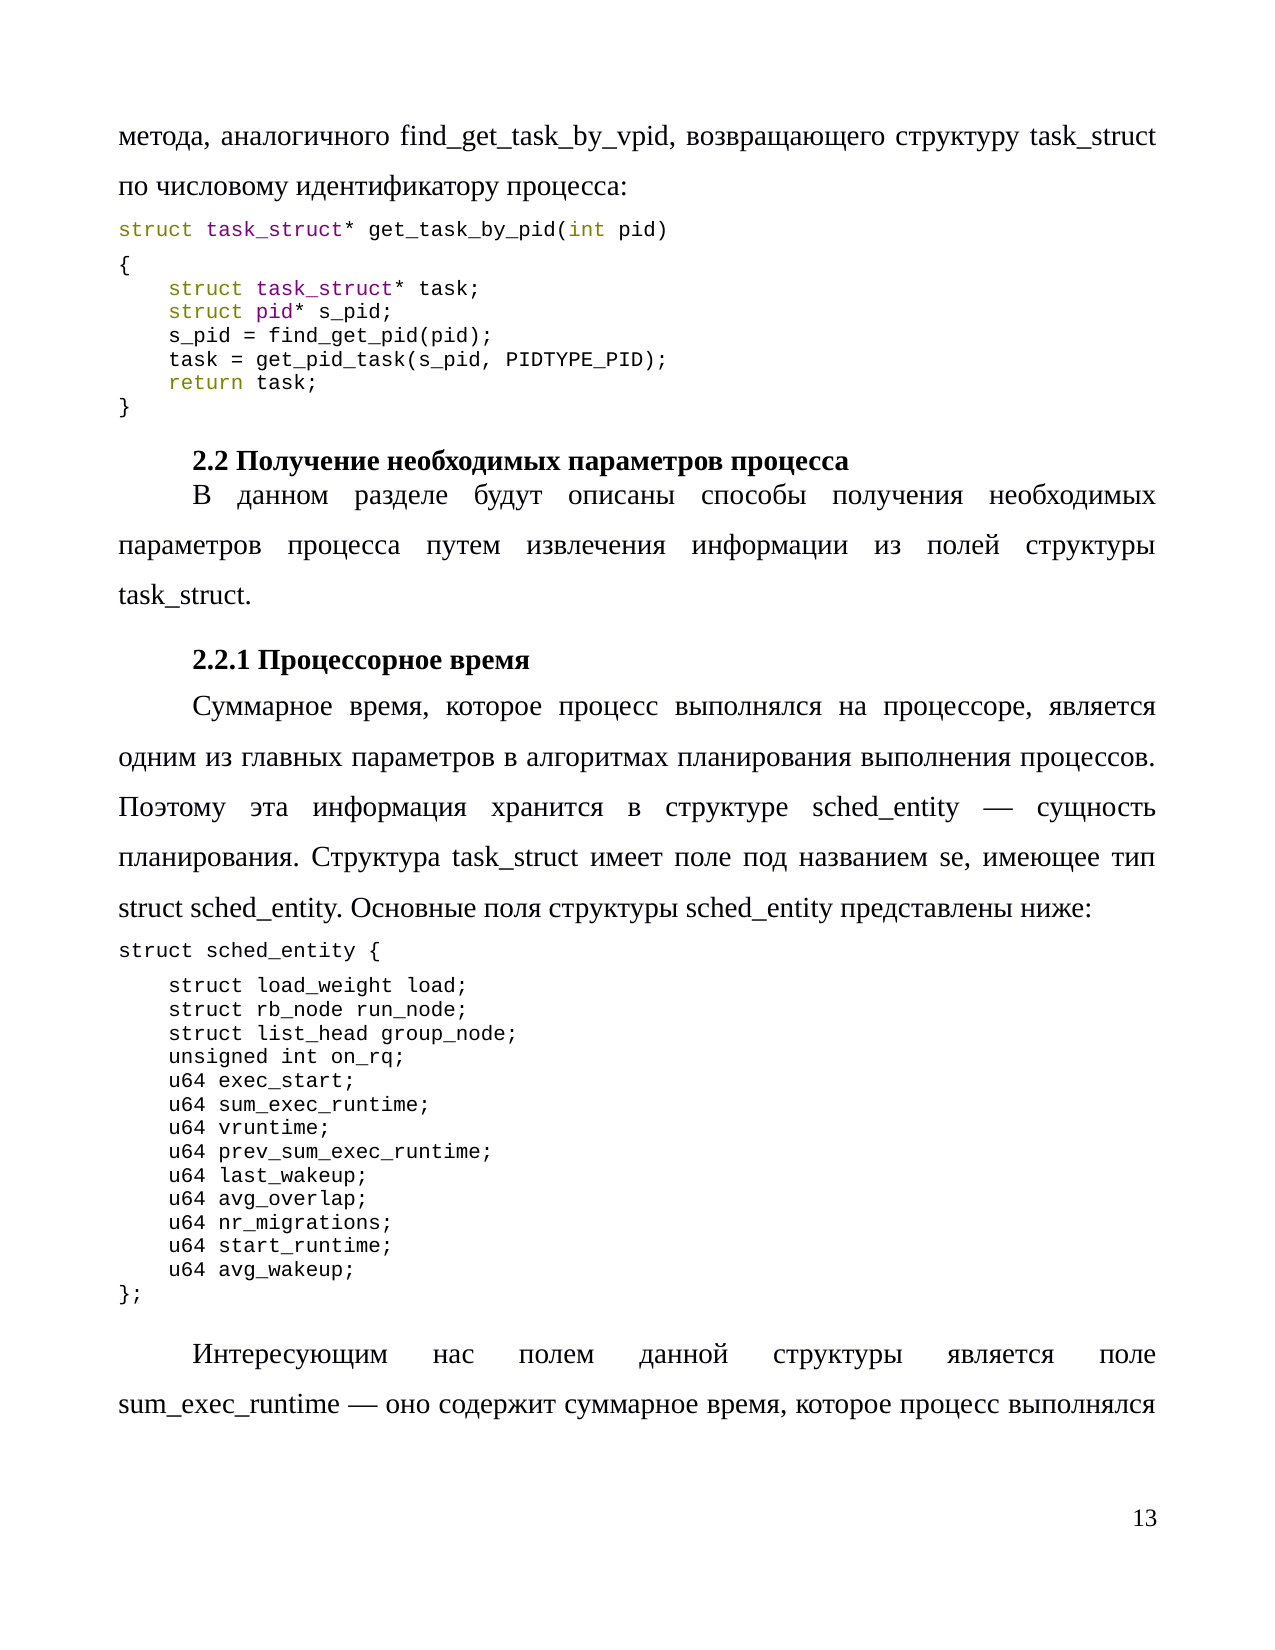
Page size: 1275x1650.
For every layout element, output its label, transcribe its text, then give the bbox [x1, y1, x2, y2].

text struct rb_node run_node; [118, 999, 1157, 1023]
text { [118, 254, 1157, 278]
text unsigned int on_rq; [118, 1046, 1157, 1070]
text u64 vruntime; [118, 1117, 1157, 1141]
text u64 avg_overlap; [118, 1188, 1157, 1212]
text task = get_pid_task(s_pid, PIDTYPE_PID); [118, 349, 1157, 372]
text u64 sum_exec_runtime; [118, 1094, 1157, 1117]
text В данном разделе будут описаны способы получения необходимых параметров процесса путем извлечения информации из полей структуры task_struct. [118, 477, 1157, 611]
subtitle 2.2.1 Процессорное время [118, 642, 1157, 676]
text return task; [118, 372, 1157, 396]
text struct pid* s_pid; [118, 301, 1157, 325]
text struct load_weight load; [118, 975, 1157, 999]
text u64 last_wakeup; [118, 1164, 1157, 1188]
text метода, аналогичного find_get_task_by_vpid, возвращающего структуру task_struct по числовому идентификатору процесса: [118, 118, 1157, 202]
text }; [118, 1283, 1157, 1306]
text u64 nr_migrations; [118, 1212, 1157, 1236]
text u64 prev_sum_exec_runtime; [118, 1141, 1157, 1164]
text u64 avg_wakeup; [118, 1259, 1157, 1283]
text } [118, 396, 1157, 420]
text s_pid = find_get_pid(pid); [118, 325, 1157, 349]
text struct sched_entity { [118, 940, 1157, 964]
text struct list_head group_node; [118, 1023, 1157, 1046]
text struct task_struct* get_task_by_pid(int pid) [118, 219, 1157, 242]
text struct task_struct* task; [118, 278, 1157, 301]
subtitle 2.2 Получение необходимых параметров процесса [118, 443, 1157, 477]
text u64 exec_start; [118, 1070, 1157, 1094]
text u64 start_runtime; [118, 1236, 1157, 1259]
text Интересующим нас полем данной структуры является поле sum_exec_runtime — оно содержит суммарное время, которое процесс выполнялся [118, 1336, 1157, 1420]
text Суммарное время, которое процесс выполнялся на процессоре, является одним из главных параметров в алгоритмах планирования выполнения процессов. Поэтому эта информация хранится в структуре sched_entity — сущность планирования. Структура task_struct имеет поле под названием se, имеющее тип struct sched_entity. Основные поля структуры sched_entity представлены ниже: [118, 688, 1157, 923]
